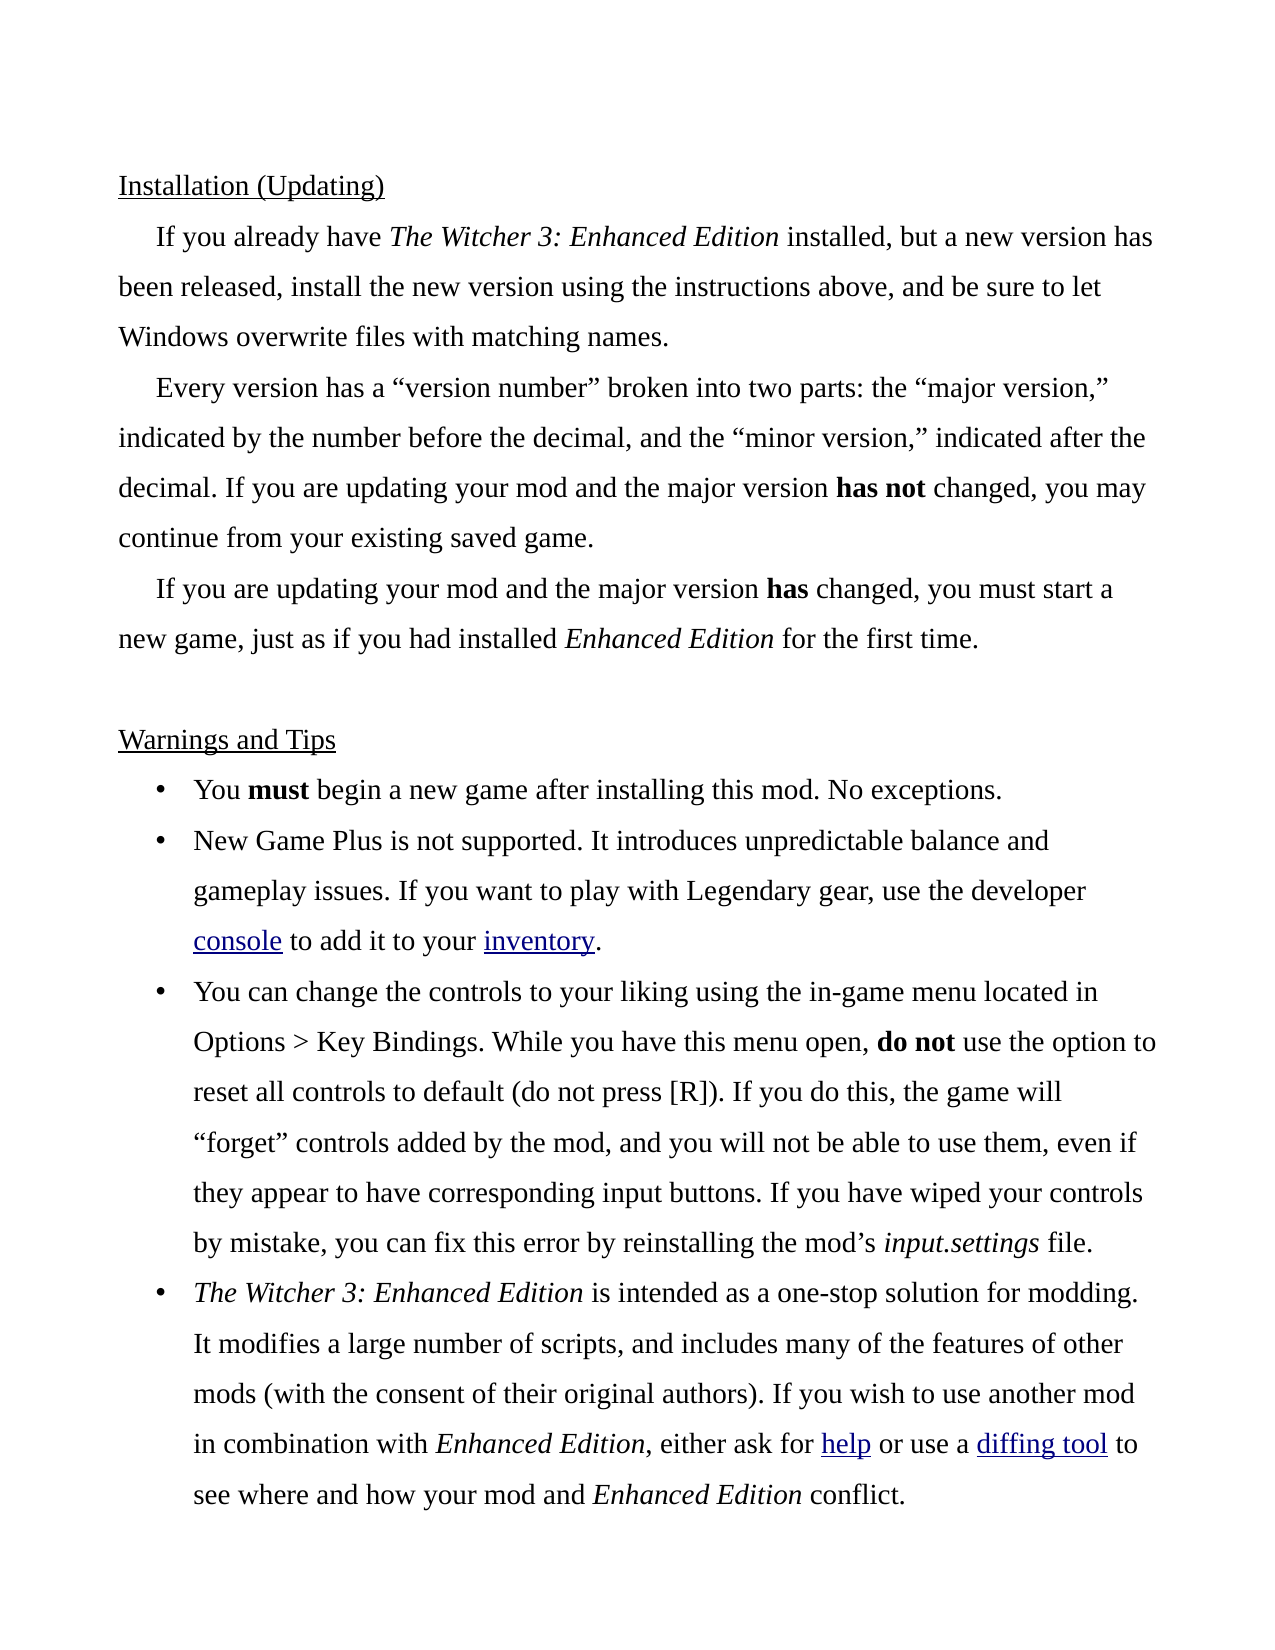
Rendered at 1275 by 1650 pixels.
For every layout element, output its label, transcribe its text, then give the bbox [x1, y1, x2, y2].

list You can change the controls to your liking using the in-game menu located in Options > Key Bindings. While you have this menu open, do not use the option to reset all controls to default (do not press [R]). If you do this, the game will “forget” controls added by the mod, and you will not be able to use them, even if they appear to have corresponding input buttons. If you have wiped your controls by mistake, you can fix this error by reinstalling the mod’s input.settings file. [156, 974, 1157, 1259]
text Installation (Updating) [118, 168, 1157, 202]
text If you are updating your mod and the major version has changed, you must start a new game, just as if you had installed Enhanced Edition for the first time. [118, 571, 1157, 655]
list You must begin a new game after installing this mod. No exceptions. [156, 772, 1157, 806]
text If you already have The Witcher 3: Enhanced Edition installed, but a new version has been released, install the new version using the instructions above, and be sure to let Windows overwrite files with matching names. [118, 219, 1157, 353]
list New Game Plus is not supported. It introduces unpredictable balance and gameplay issues. If you want to play with Legendary gear, use the developer console to add it to your inventory. [156, 823, 1157, 957]
list The Witcher 3: Enhanced Edition is intended as a one-stop solution for modding. It modifies a large number of scripts, and includes many of the features of other mods (with the consent of their original authors). If you wish to use another mod in combination with Enhanced Edition, either ask for help or use a diffing tool to see where and how your mod and Enhanced Edition conflict. [156, 1276, 1157, 1511]
text Warnings and Tips [118, 722, 1157, 755]
text Every version has a “version number” broken into two parts: the “major version,” indicated by the number before the decimal, and the “minor version,” indicated after the decimal. If you are updating your mod and the major version has not changed, you may continue from your existing saved game. [118, 370, 1157, 554]
